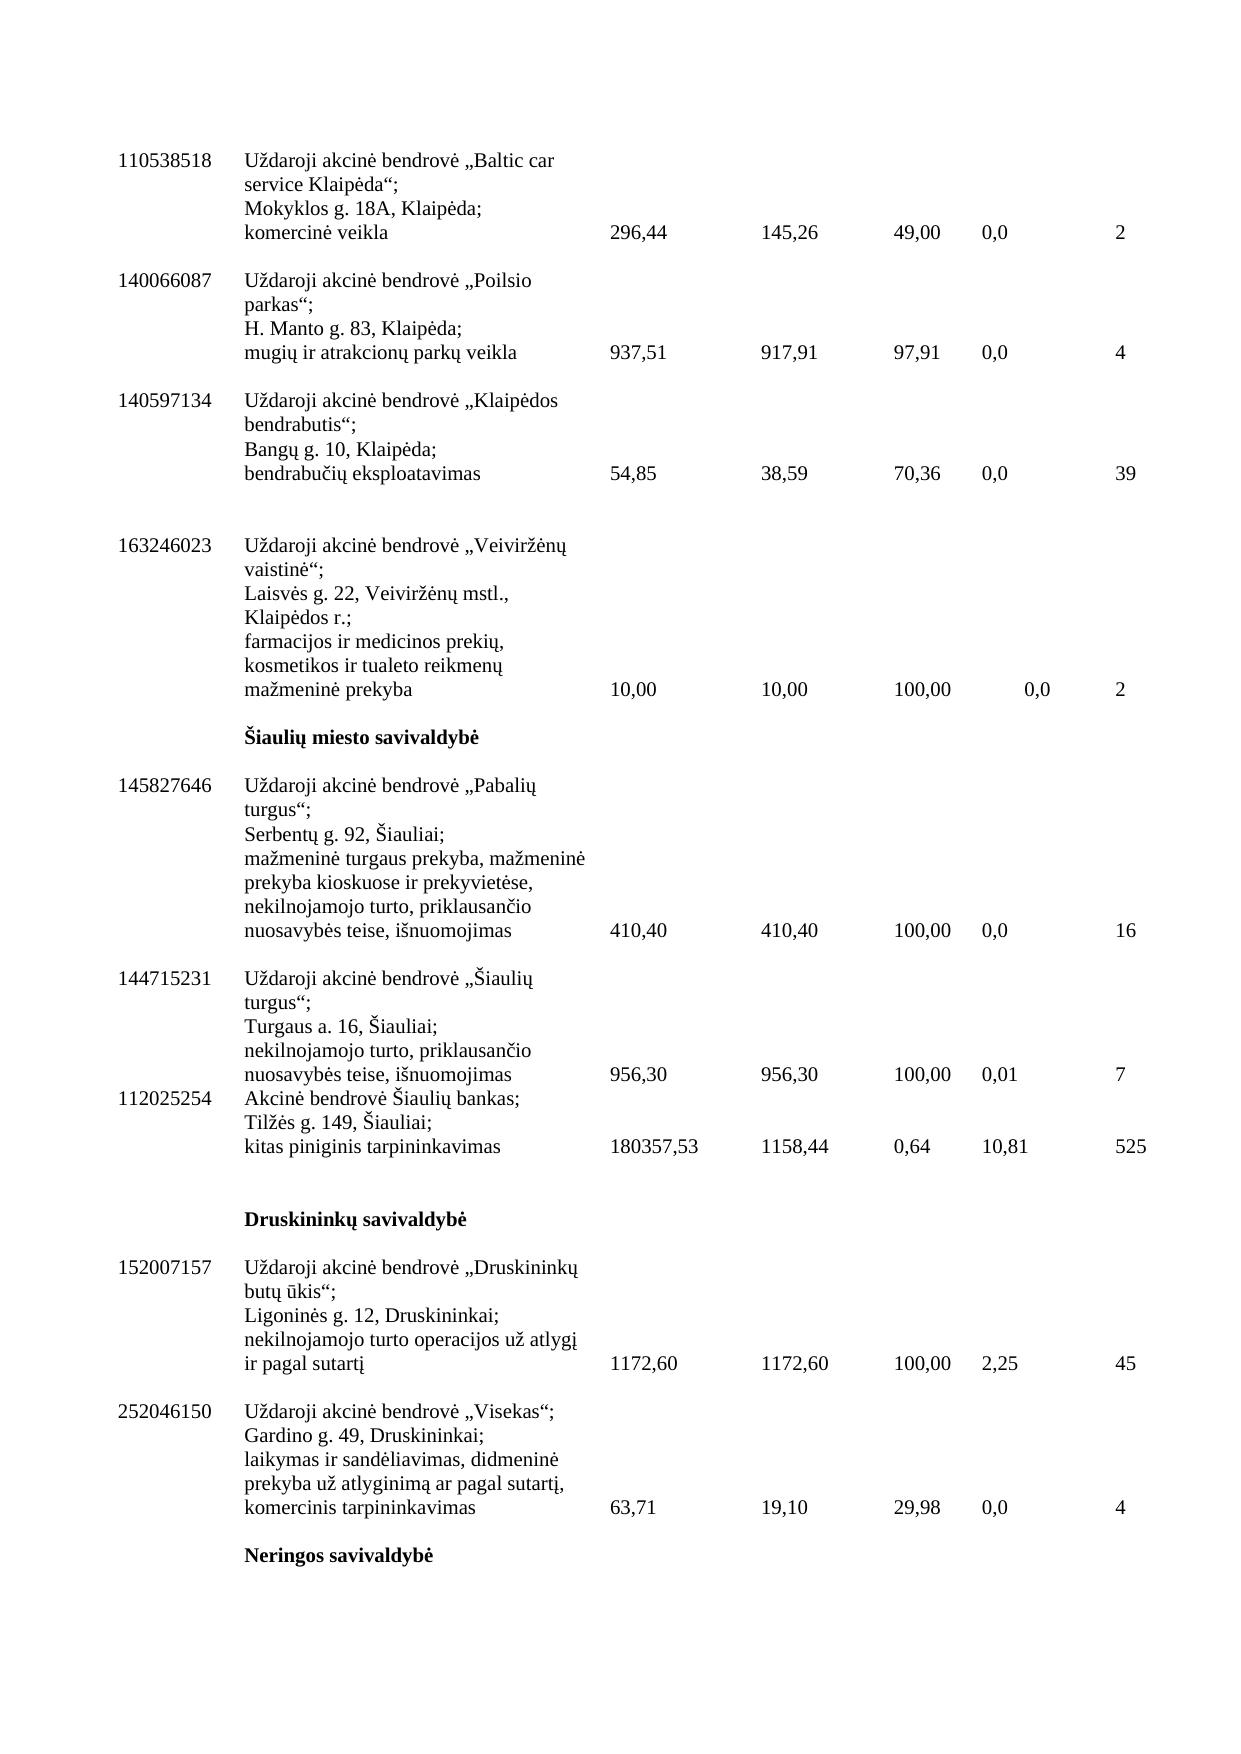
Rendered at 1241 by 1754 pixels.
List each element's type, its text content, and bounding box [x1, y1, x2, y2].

table_cell 0,0 [970, 268, 1104, 364]
table_cell [101, 244, 1198, 268]
table_cell 163246023 [101, 533, 233, 701]
table_cell 29,98 [883, 1399, 970, 1519]
table_cell 180357,53 [599, 1086, 749, 1158]
table_cell 296,44 [599, 148, 749, 244]
table_cell [101, 701, 1198, 725]
table_cell 1172,60 [599, 1255, 749, 1375]
table_cell 917,91 [750, 268, 882, 364]
table_cell 140066087 [101, 268, 233, 364]
table_cell 0,0 [970, 1399, 1104, 1519]
table_cell 0,64 [883, 1086, 970, 1158]
table_cell 100,00 [883, 773, 970, 942]
table_cell 112025254 [101, 1086, 233, 1158]
table_cell [101, 1158, 1198, 1182]
table_cell 100,00 [883, 966, 970, 1086]
table_cell 2,25 [970, 1255, 1104, 1375]
table_cell 19,10 [750, 1399, 882, 1519]
table_cell 63,71 [599, 1399, 749, 1519]
table_cell Neringos savivaldybė [233, 1543, 1198, 1567]
table_cell 39 [1104, 388, 1198, 484]
table_cell 1172,60 [750, 1255, 882, 1375]
table_cell 525 [1104, 1086, 1198, 1158]
table_cell [101, 1183, 1198, 1206]
table_cell [101, 1568, 1198, 1591]
table_cell [101, 1519, 1198, 1543]
table_cell 16 [1104, 773, 1198, 942]
table_cell Uždaroji akcinė bendrovė „Visekas“; Gardino g. 49, Druskininkai; laikymas ir sandėliavimas, didmeninė prekyba už atlyginimą ar pagal sutartį, komercinis tarpininkavimas [233, 1399, 598, 1519]
table_cell [101, 1375, 1198, 1399]
table_cell 0,0 [970, 148, 1104, 244]
table_cell [101, 509, 1198, 533]
table_cell [101, 942, 1198, 966]
table_cell 38,59 [750, 388, 882, 484]
table_cell 0,0 [970, 773, 1104, 942]
table_cell 2 [1104, 148, 1198, 244]
table_cell 110538518 [101, 148, 233, 244]
table_cell 1158,44 [750, 1086, 882, 1158]
table_cell 152007157 [101, 1255, 233, 1375]
table_cell 10,00 [599, 533, 749, 701]
table_cell Uždaroji akcinė bendrovė „Baltic car service Klaipėda“; Mokyklos g. 18A, Klaipėda; komercinė veikla [233, 148, 598, 244]
table_cell Uždaroji akcinė bendrovė „Poilsio parkas“; H. Manto g. 83, Klaipėda; mugių ir atrakcionų parkų veikla [233, 268, 598, 364]
table_cell 49,00 [883, 148, 970, 244]
table_cell 252046150 [101, 1399, 233, 1519]
table_cell 0,01 [970, 966, 1104, 1086]
table_cell 10,00 [750, 533, 882, 701]
table_cell 410,40 [599, 773, 749, 942]
table_cell Uždaroji akcinė bendrovė „Pabalių turgus“; Serbentų g. 92, Šiauliai; mažmeninė turgaus prekyba, mažmeninė prekyba kioskuose ir prekyvietėse, nekilnojamojo turto, priklausančio nuosavybės teise, išnuomojimas [233, 773, 598, 942]
table_cell 937,51 [599, 268, 749, 364]
table_cell 45 [1104, 1255, 1198, 1375]
table_cell Šiaulių miesto savivaldybė [233, 725, 1198, 749]
table_cell 2 [1104, 533, 1198, 701]
table_cell 145,26 [750, 148, 882, 244]
table_cell Uždaroji akcinė bendrovė „Klaipėdos bendrabutis“; Bangų g. 10, Klaipėda; bendrabučių eksploatavimas [233, 388, 598, 484]
table_cell Akcinė bendrovė Šiaulių bankas; Tilžės g. 149, Šiauliai; kitas piniginis tarpininkavimas [233, 1086, 598, 1158]
table_cell [101, 1231, 1198, 1254]
table_cell [101, 364, 1198, 388]
table_cell Druskininkų savivaldybė [233, 1206, 1198, 1231]
table_cell Uždaroji akcinė bendrovė „Druskininkų butų ūkis“; Ligoninės g. 12, Druskininkai; nekilnojamojo turto operacijos už atlygį ir pagal sutartį [233, 1255, 598, 1375]
table_cell 4 [1104, 1399, 1198, 1519]
table_cell Uždaroji akcinė bendrovė „Veiviržėnų vaistinė“; Laisvės g. 22, Veiviržėnų mstl., Klaipėdos r.; farmacijos ir medicinos prekių, kosmetikos ir tualeto reikmenų mažmeninė prekyba [233, 533, 598, 701]
table_cell 145827646 [101, 773, 233, 942]
table_cell 956,30 [599, 966, 749, 1086]
table_cell 97,91 [883, 268, 970, 364]
table_cell 54,85 [599, 388, 749, 484]
table_cell [101, 725, 233, 749]
table_cell Uždaroji akcinė bendrovė „Šiaulių turgus“; Turgaus a. 16, Šiauliai; nekilnojamojo turto, priklausančio nuosavybės teise, išnuomojimas [233, 966, 598, 1086]
table_cell 70,36 [883, 388, 970, 484]
table_cell 0,0 [970, 533, 1104, 701]
table_cell 0,0 [970, 388, 1104, 484]
table_cell 10,81 [970, 1086, 1104, 1158]
table_cell [101, 1543, 233, 1567]
table_cell 4 [1104, 268, 1198, 364]
table_cell [101, 749, 1198, 773]
table_cell 7 [1104, 966, 1198, 1086]
table_cell 144715231 [101, 966, 233, 1086]
table_cell [101, 485, 1198, 509]
table_cell 956,30 [750, 966, 882, 1086]
table_cell [101, 1206, 233, 1231]
table_cell 140597134 [101, 388, 233, 484]
table_cell 410,40 [750, 773, 882, 942]
table_cell 100,00 [883, 533, 970, 701]
table_cell 100,00 [883, 1255, 970, 1375]
